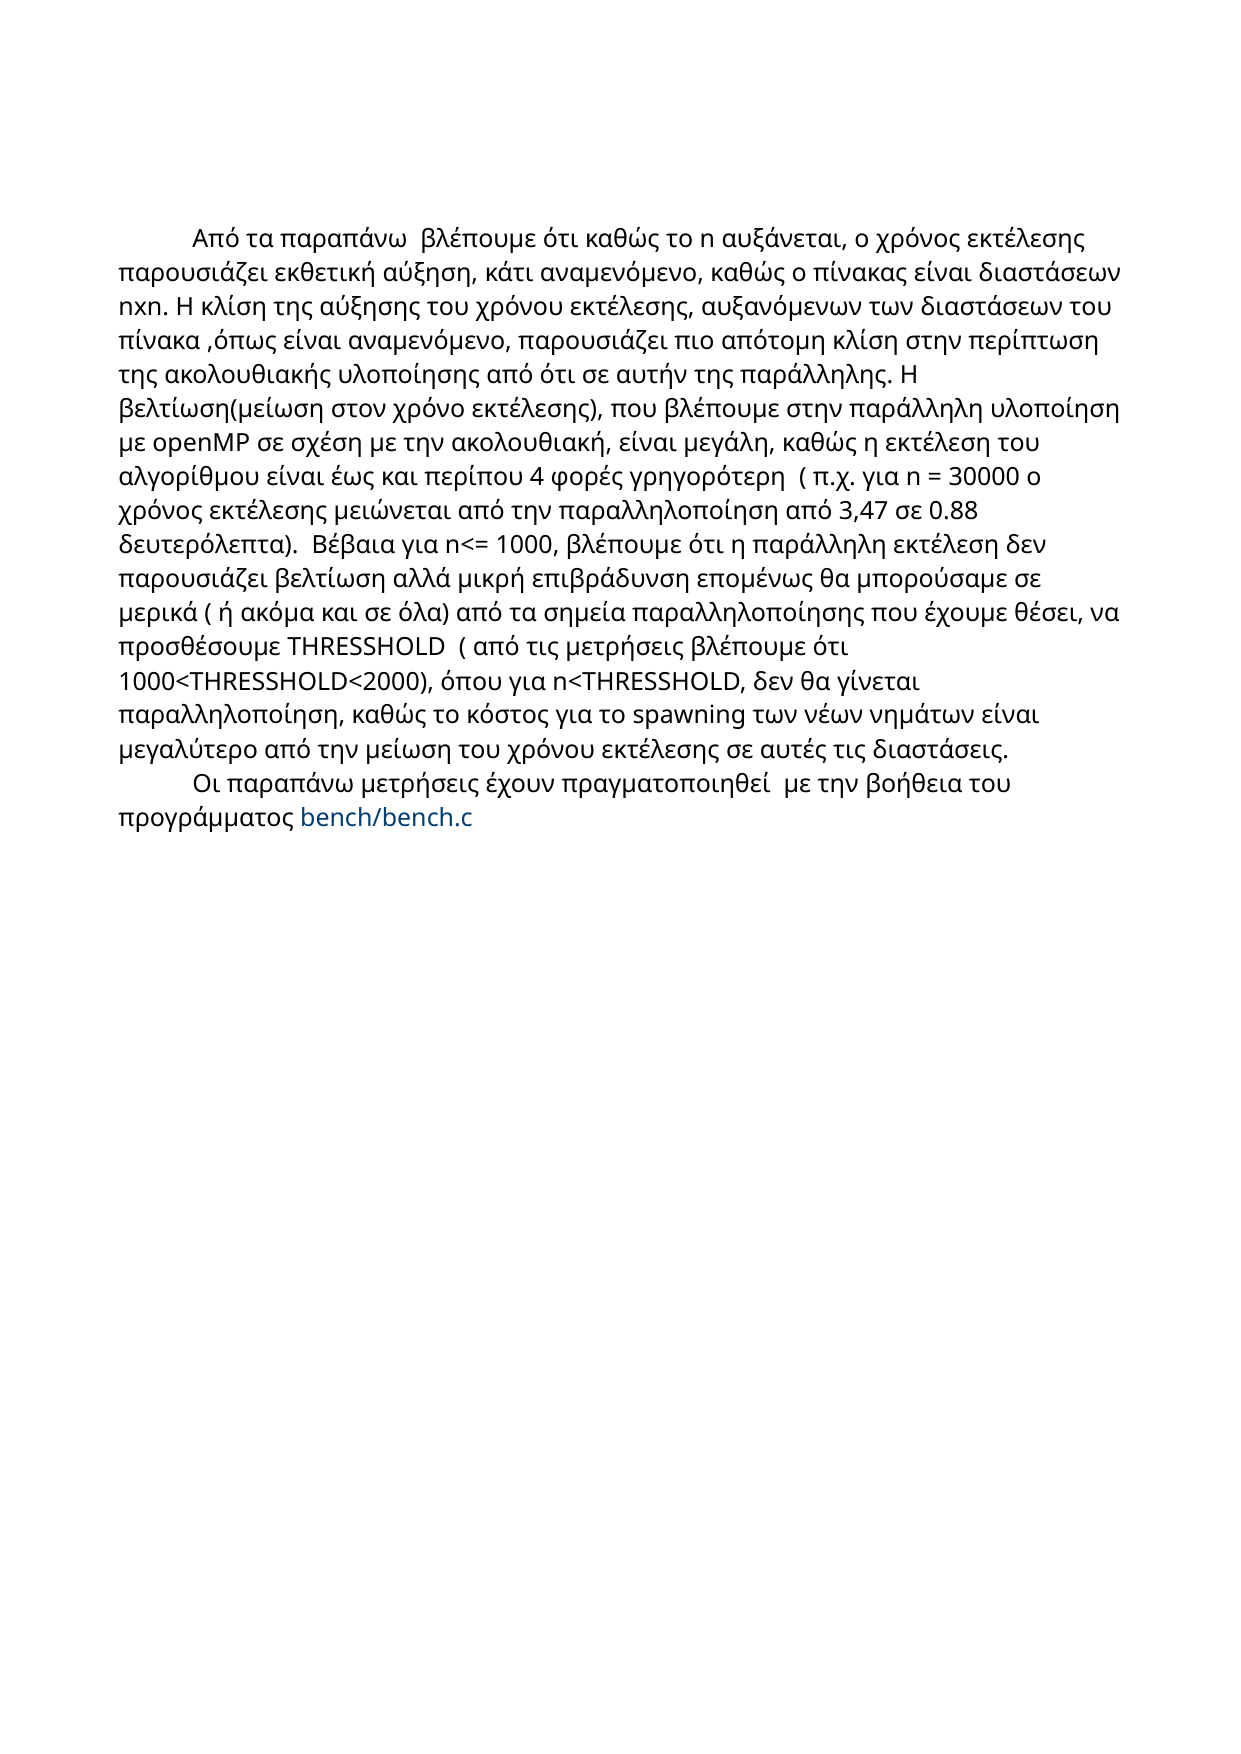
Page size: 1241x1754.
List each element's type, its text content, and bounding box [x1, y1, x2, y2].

text Οι παραπάνω μετρήσεις έχουν πραγματοποιηθεί με την βοήθεια του προγράμματος bench/bench.c [118, 765, 1122, 833]
text Από τα παραπάνω βλέπουμε ότι καθώς το n αυξάνεται, ο χρόνος εκτέλεσης παρουσιάζει εκθετική αύξηση, κάτι αναμενόμενο, καθώς ο πίνακας είναι διαστάσεων nxn. Η κλίση της αύξησης του χρόνου εκτέλεσης, αυξανόμενων των διαστάσεων του πίνακα ,όπως είναι αναμενόμενο, παρουσιάζει πιο απότομη κλίση στην περίπτωση της ακολουθιακής υλοποίησης από ότι σε αυτήν της παράλληλης. Η βελτίωση(μείωση στον χρόνο εκτέλεσης), που βλέπουμε στην παράλληλη υλοποίηση με openMP σε σχέση με την ακολουθιακή, είναι μεγάλη, καθώς η εκτέλεση του αλγορίθμου είναι έως και περίπου 4 φορές γρηγορότερη ( π.χ. για n = 30000 ο χρόνος εκτέλεσης μειώνεται από την παραλληλοποίηση από 3,47 σε 0.88 δευτερόλεπτα). Βέβαια για n<= 1000, βλέπουμε ότι η παράλληλη εκτέλεση δεν παρουσιάζει βελτίωση αλλά μικρή επιβράδυνση επομένως θα μπορούσαμε σε μερικά ( ή ακόμα και σε όλα) από τα σημεία παραλληλοποίησης που έχουμε θέσει, να προσθέσουμε THRESSHOLD ( από τις μετρήσεις βλέπουμε ότι 1000<THRESSHOLD<2000), όπου για n<THRESSHOLD, δεν θα γίνεται παραλληλοποίηση, καθώς το κόστος για το spawning των νέων νημάτων είναι μεγαλύτερο από την μείωση του χρόνου εκτέλεσης σε αυτές τις διαστάσεις. [118, 220, 1122, 765]
